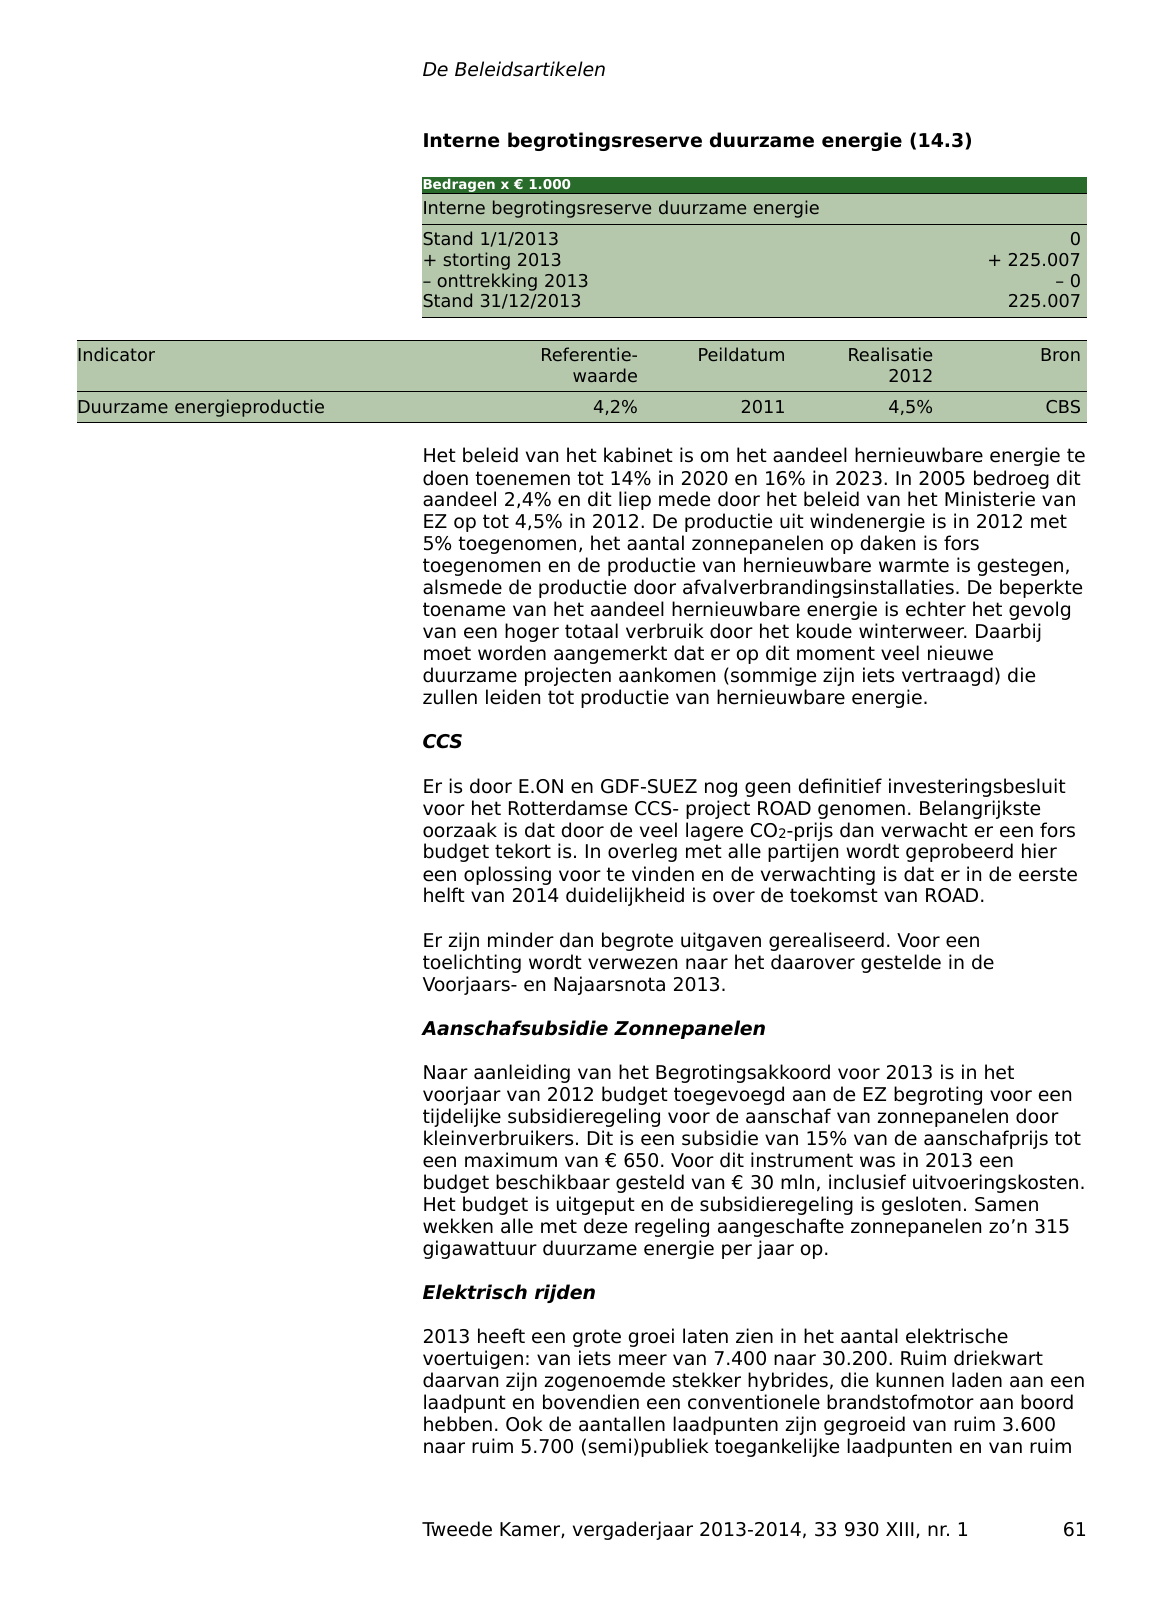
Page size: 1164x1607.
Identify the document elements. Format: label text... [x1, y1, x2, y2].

table_cell 4,2% [496, 392, 644, 422]
table_cell Stand 1/1/2013 [422, 225, 954, 250]
subtitle CCS [422, 731, 1087, 753]
table_cell 225.007 [954, 291, 1087, 317]
table_cell – onttrekking 2013 [422, 271, 954, 291]
table_header Bedragen x € 1.000 [422, 177, 1087, 193]
subtitle Aanschafsubsidie Zonnepanelen [422, 1018, 1087, 1040]
table_cell Stand 31/12/2013 [422, 291, 954, 317]
table_cell Interne begrotingsreserve duurzame energie [422, 194, 1087, 224]
table_header Peildatum [644, 341, 791, 391]
table_header Bron [939, 341, 1087, 391]
table_header Realisatie 2012 [791, 341, 939, 391]
text Er is door E.ON en GDF-SUEZ nog geen definitief investeringsbesluit voor het Rotterdamse CCS- project ROAD genomen. Belangrijkste oorzaak is dat door de veel lagere CO2-prijs dan verwacht er een fors budget tekort is. In overleg met alle partijen wordt geprobeerd hier een oplossing voor te vinden en de verwachting is dat er in de eerste helft van 2014 duidelijkheid is over de toekomst van ROAD. [422, 776, 1087, 907]
table_cell + 225.007 [954, 250, 1087, 271]
table_cell 0 [954, 225, 1087, 250]
subtitle Elektrisch rijden [422, 1282, 1087, 1304]
table_header Referentie-waarde [496, 341, 644, 391]
table_header Indicator [77, 341, 496, 391]
table_cell 4,5% [791, 392, 939, 422]
table_cell 2011 [644, 392, 791, 422]
subtitle Interne begrotingsreserve duurzame energie (14.3) [422, 130, 1087, 152]
text Er zijn minder dan begrote uitgaven gerealiseerd. Voor een toelichting wordt verwezen naar het daarover gestelde in de Voorjaars- en Najaarsnota 2013. [422, 929, 1087, 996]
table_cell Duurzame energieproductie [77, 392, 496, 422]
text Het beleid van het kabinet is om het aandeel hernieuwbare energie te doen toenemen tot 14% in 2020 en 16% in 2023. In 2005 bedroeg dit aandeel 2,4% en dit liep mede door het beleid van het Ministerie van EZ op tot 4,5% in 2012. De productie uit windenergie is in 2012 met 5% toegenomen, het aantal zonnepanelen op daken is fors toegenomen en de productie van hernieuwbare warmte is gestegen, alsmede de productie door afvalverbrandingsinstallaties. De beperkte toename van het aandeel hernieuwbare energie is echter het gevolg van een hoger totaal verbruik door het koude winterweer. Daarbij moet worden aangemerkt dat er op dit moment veel nieuwe duurzame projecten aankomen (sommige zijn iets vertraagd) die zullen leiden tot productie van hernieuwbare energie. [422, 445, 1087, 709]
text 2013 heeft een grote groei laten zien in het aantal elektrische voertuigen: van iets meer van 7.400 naar 30.200. Ruim driekwart daarvan zijn zogenoemde stekker hybrides, die kunnen laden aan een laadpunt en bovendien een conventionele brandstofmotor aan boord hebben. Ook de aantallen laadpunten zijn gegroeid van ruim 3.600 naar ruim 5.700 (semi)publiek toegankelijke laadpunten en van ruim [422, 1326, 1087, 1458]
table_cell CBS [939, 392, 1087, 422]
table_cell + storting 2013 [422, 250, 954, 271]
text Naar aanleiding van het Begrotingsakkoord voor 2013 is in het voorjaar van 2012 budget toegevoegd aan de EZ begroting voor een tijdelijke subsidieregeling voor de aanschaf van zonnepanelen door kleinverbruikers. Dit is een subsidie van 15% van de aanschafprijs tot een maximum van € 650. Voor dit instrument was in 2013 een budget beschikbaar gesteld van € 30 mln, inclusief uitvoeringskosten. Het budget is uitgeput en de subsidieregeling is gesloten. Samen wekken alle met deze regeling aangeschafte zonnepanelen zo’n 315 gigawattuur duurzame energie per jaar op. [422, 1062, 1087, 1260]
table_cell – 0 [954, 271, 1087, 291]
